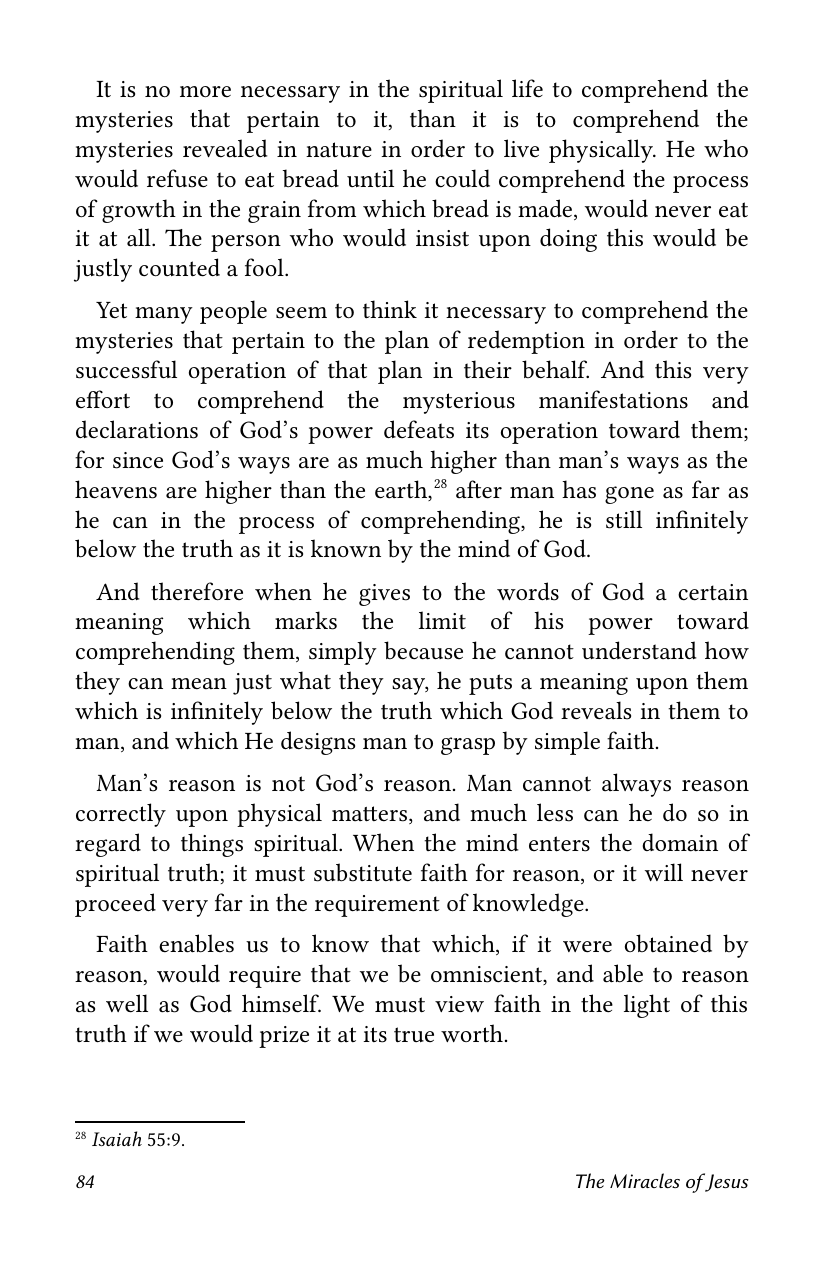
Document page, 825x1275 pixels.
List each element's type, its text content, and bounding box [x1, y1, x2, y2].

text Isaiah 55:9. [75, 1128, 750, 1152]
text And therefore when he gives to the words of God a certain meaning which marks the limit of his power toward comprehending them, simply because he cannot understand how they can mean just what they say, he puts a meaning upon them which is infinitely below the truth which God reveals in them to man, and which He designs man to grasp by simple faith. [75, 577, 750, 756]
text Yet many people seem to think it necessary to comprehend the mysteries that pertain to the plan of redemption in order to the successful operation of that plan in their behalf. And this very effort to comprehend the mysterious manifestations and declarations of God’s power defeats its operation toward them; for since God’s ways are as much higher than man’s ways as the heavens are higher than the earth, after man has gone as far as he can in the process of comprehending, he is still infinitely below the truth as it is known by the mind of God. [75, 296, 750, 564]
text It is no more necessary in the spiritual life to comprehend the mysteries that pertain to it, than it is to comprehend the mysteries revealed in nature in order to live physically. He who would refuse to eat bread until he could comprehend the process of growth in the grain from which bread is made, would never eat it at all. The person who would insist upon doing this would be justly counted a fool. [75, 75, 750, 283]
text Man’s reason is not God’s reason. Man cannot always reason correctly upon physical matters, and much less can he do so in regard to things spiritual. When the mind enters the domain of spiritual truth; it must substitute faith for reason, or it will never proceed very far in the requirement of knowledge. [75, 769, 750, 917]
text Faith enables us to know that which, if it were obtained by reason, would require that we be omniscient, and able to reason as well as God himself. We must view faith in the light of this truth if we would prize it at its true worth. [75, 931, 750, 1049]
